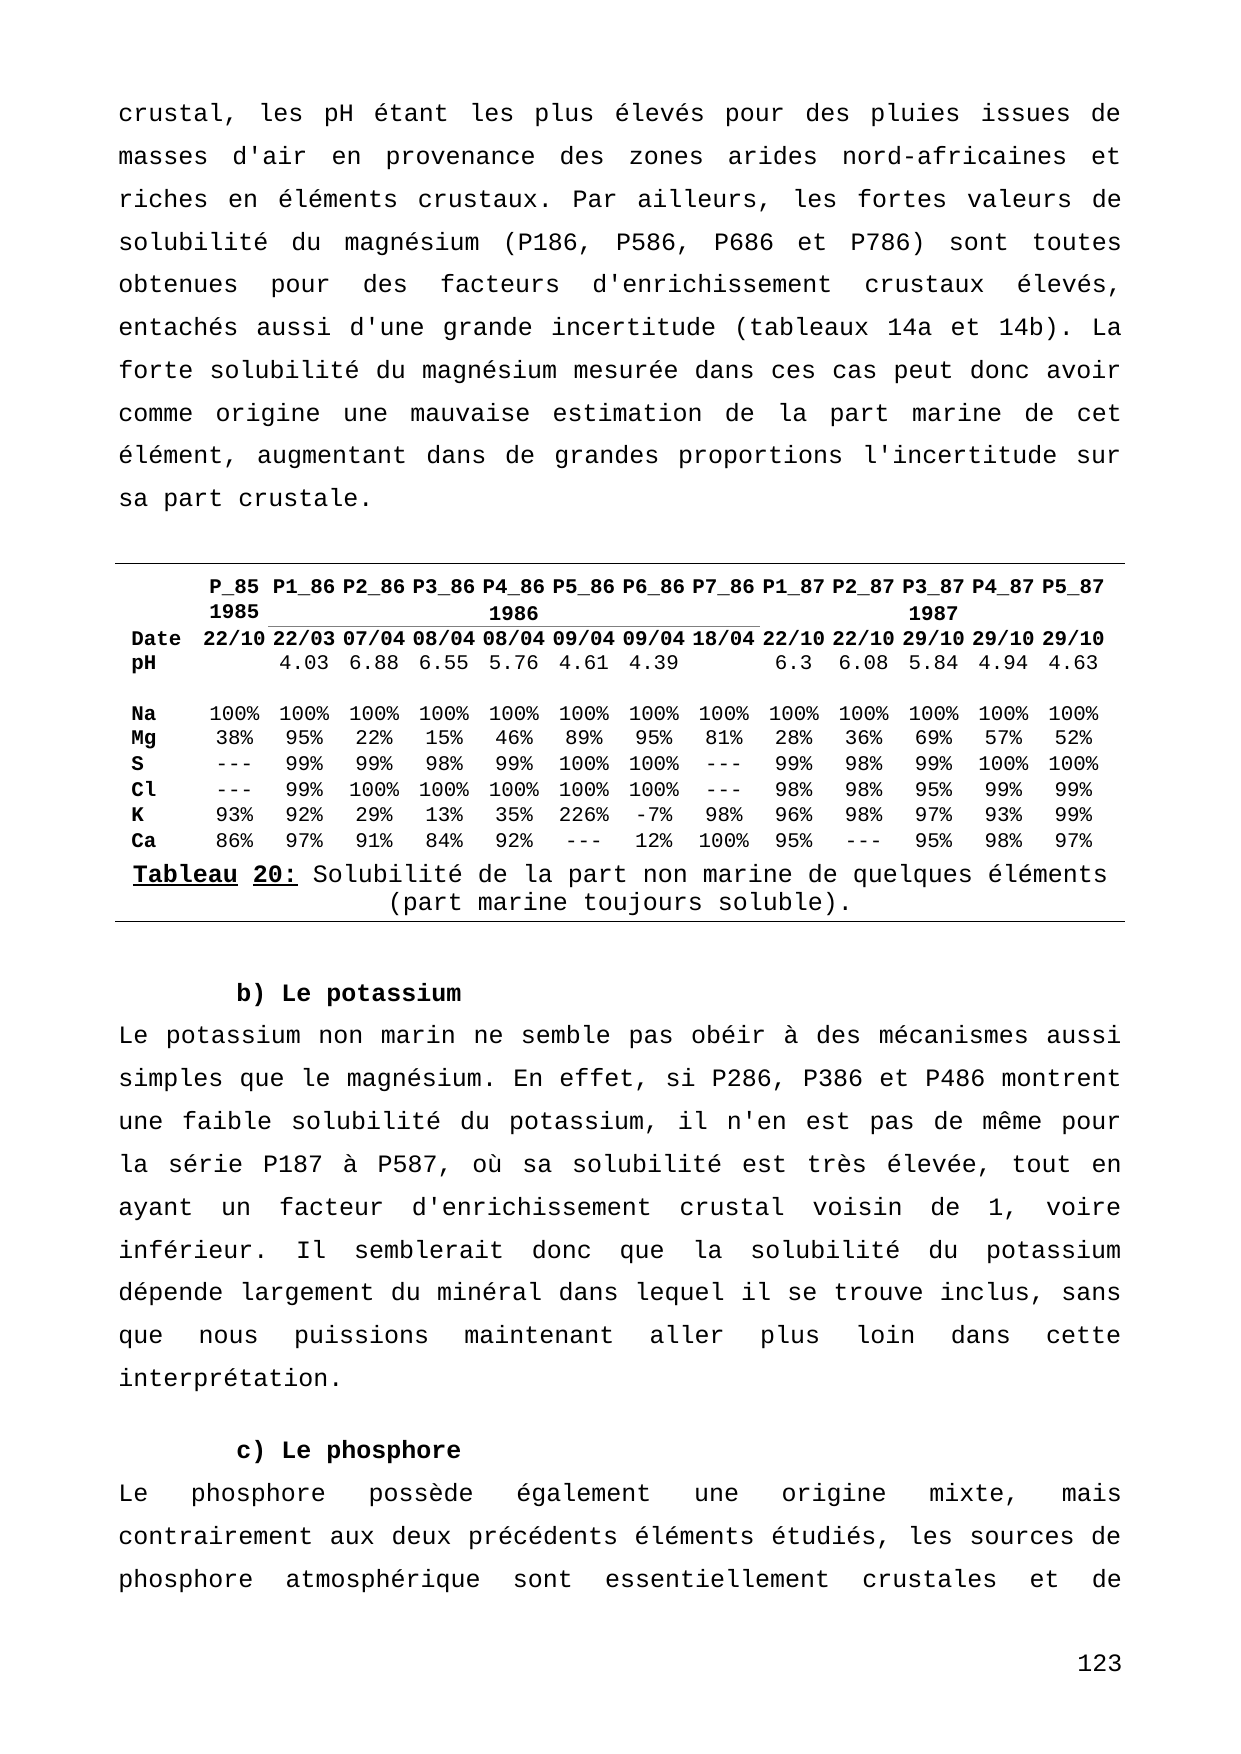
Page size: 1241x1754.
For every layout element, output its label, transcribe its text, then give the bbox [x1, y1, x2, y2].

text c) Le phosphore [236, 1438, 1122, 1466]
text Le phosphore possède également une origine mixte, mais contrairement aux deux précédents éléments étudiés, les sources de phosphore atmosphérique sont essentiellement crustales et de [118, 1481, 1122, 1595]
text Le potassium non marin ne semble pas obéir à des mécanismes aussi simples que le magnésium. En effet, si P286, P386 et P486 montrent une faible solubilité du potassium, il n'en est pas de même pour la série P187 à P587, où sa solubilité est très élevée, tout en ayant un facteur d'enrichissement crustal voisin de 1, voire inférieur. Il semblerait donc que la solubilité du potassium dépende largement du minéral dans lequel il se trouve inclus, sans que nous puissions maintenant aller plus loin dans cette interprétation. [118, 1023, 1122, 1394]
text crustal, les pH étant les plus élevés pour des pluies issues de masses d'air en provenance des zones arides nord-africaines et riches en éléments crustaux. Par ailleurs, les fortes valeurs de solubilité du magnésium (P186, P586, P686 et P786) sont toutes obtenues pour des facteurs d'enrichissement crustaux élevés, entachés aussi d'une grande incertitude (tableaux 14a et 14b). La forte solubilité du magnésium mesurée dans ces cas peut donc avoir comme origine une mauvaise estimation de la part marine de cet élément, augmentant dans de grandes proportions l'incertitude sur sa part crustale. [118, 100, 1122, 514]
text Tableau 20: Solubilité de la part non marine de quelques éléments (part marine toujours soluble). [115, 858, 1125, 921]
text b) Le potassium [236, 980, 1122, 1009]
